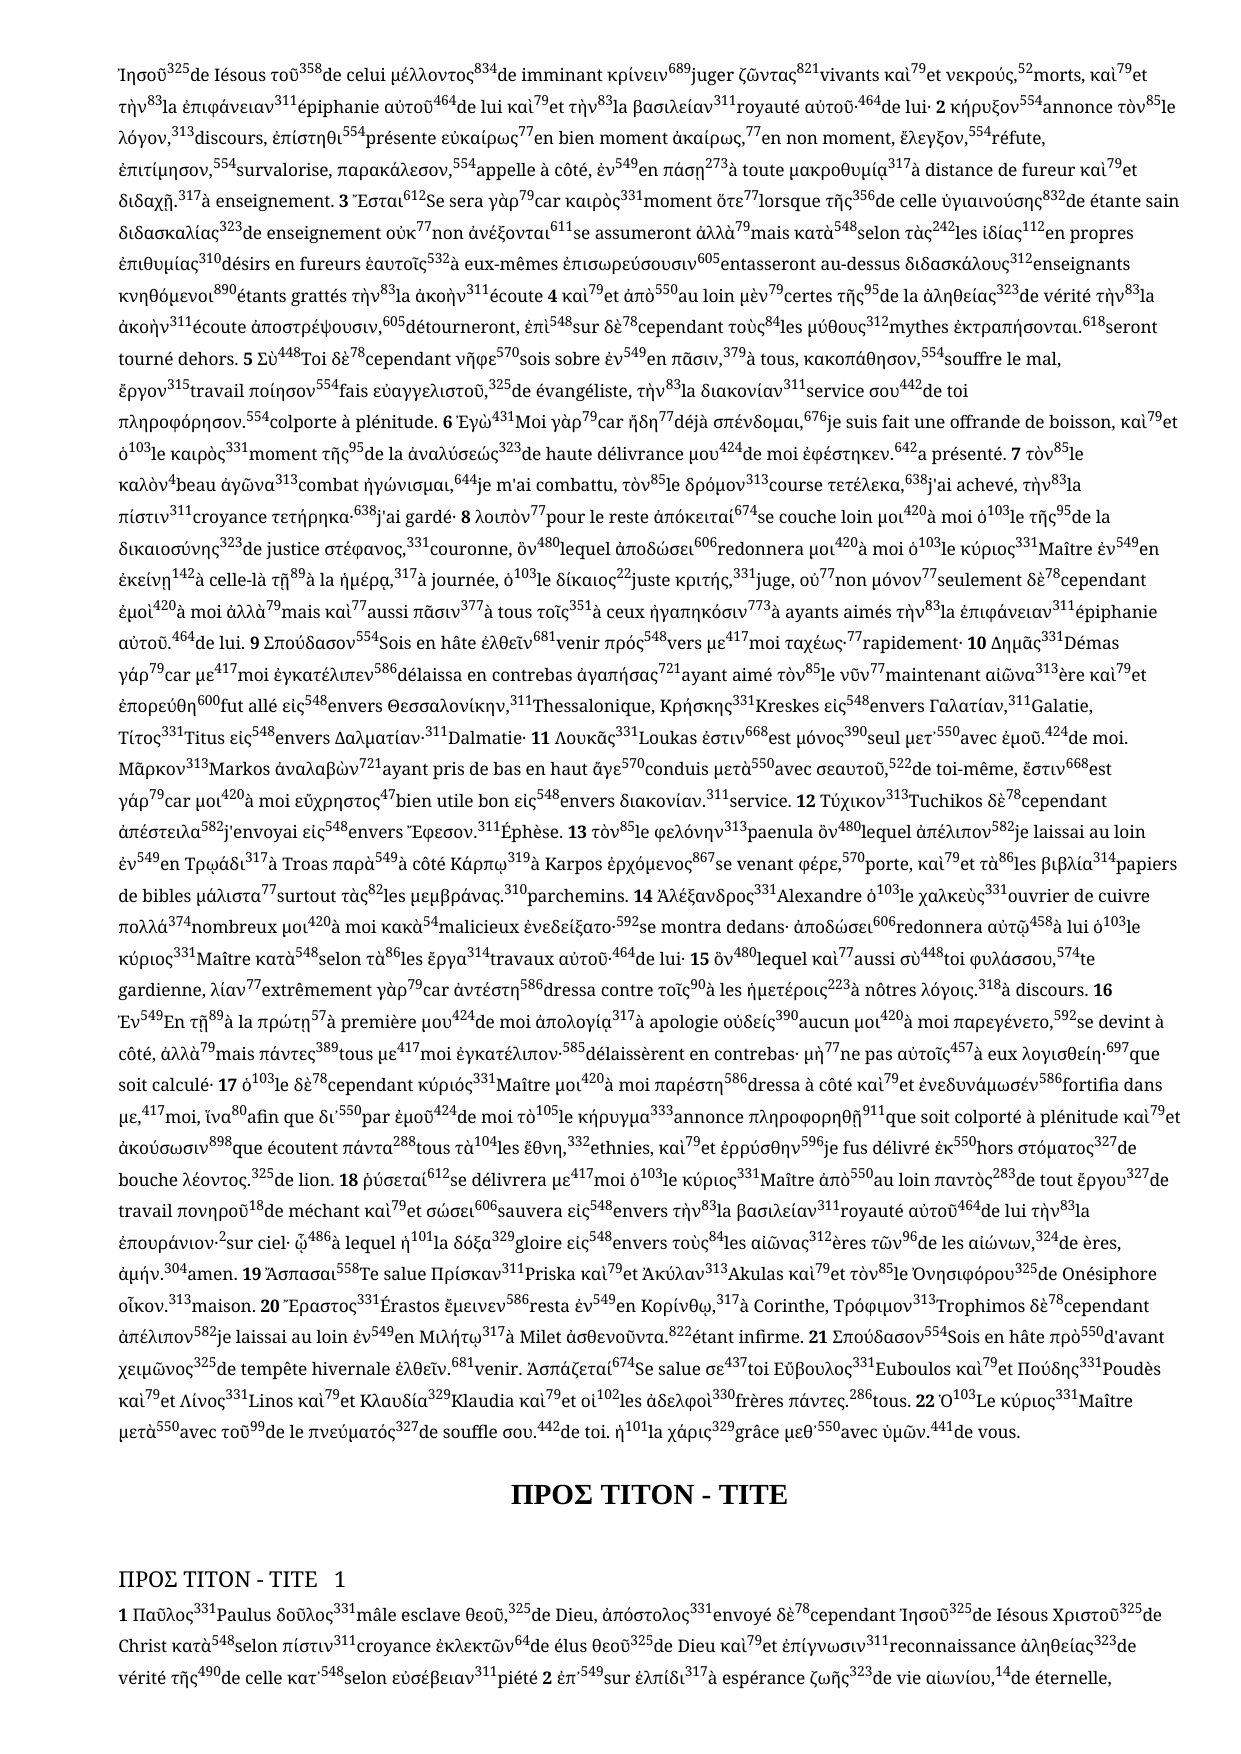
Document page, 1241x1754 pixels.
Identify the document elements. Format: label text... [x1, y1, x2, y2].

text 1 Παῦλος331Paulus δοῦλος331mâle esclave θεοῦ,325de Dieu, ἀπόστολος331envoyé δὲ78cependant Ἰησοῦ325de Iésous Χριστοῦ325de Christ κατὰ548selon πίστιν311croyance ἐκλεκτῶν64de élus θεοῦ325de Dieu καὶ79et ἐπίγνωσιν311reconnaissance ἀληθείας323de vérité τῆς490de celle κατ᾽548selon εὐσέβειαν311piété 2 ἐπ᾽549sur ἐλπίδι317à espérance ζωῆς323de vie αἰωνίου,14de éternelle, ἣν478laquelle ἐπηγγείλατο592se promit ὁ103le ἀψευδὴς22qui ne ment pas θεὸς331Dieu πρὸ550d'avant χρόνων324de temps αἰωνίων,15de éternels, 3 ἐφανέρωσεν586rendit visible δὲ78cependant καιροῖς318à moments ἰδίοις120à en propres τὸν85le λόγον313discours αὐτοῦ464de lui ἐν549en κηρύγματι,321à annonce, ὃ482lequel ἐπιστεύθην596je fus cru ἐγὼ431moi κατ᾽548selon ἐπιταγὴν311mandat τοῦ97de le σωτῆρος325de sauveur ἡμῶν423de nous θεοῦ,325de Dieu, 4 Τίτῳ319à Titus γνησίῳ12à légitime τέκνῳ321à enfant κατὰ548selon κοινὴν2commune πίστιν,311croyance, χάρις329grâce καὶ79et εἰρήνη329paix ἀπὸ550au loin θεοῦ325de Dieu πατρὸς325de père καὶ79et Χριστοῦ325de Christ Ἰησοῦ325de Iésous τοῦ97de le σωτῆρος325de sauveur ἡμῶν.423de nous. 5 Τούτου360de Ce-ci χάριν552en grâce de ἀπέλιπόν582je laissai au loin σε437toi ἐν549en Κρήτῃ,317à Crète, ἵνα80afin que τὰ347ces λείποντα823laissants ἐπιδιορθώσῃ903que tu te mettes en ordre καὶ79et καταστήσῃς897que tu constitues κατὰ548selon πόλιν311cité πρεσβυτέρους,52plus anciens, ὡς80comme ἐγώ431moi σοι439à toi διεταξάμην,588je m'ordonnai au-travers, 6 εἴ80si τίς390un quelconque ἐστιν668est ἀνέγκλητος,47sans accusation, μιᾶς189de une γυναικὸς323de femme ἀνήρ,331homme, τέκνα314enfants ἔχων840ayant πιστά,54croyables, μὴ77ne pas ἐν549en κατηγορίᾳ317à accusation ἀσωτίας323de dissolution ἢ79ou ἀνυπότακτα.33insoumis. 7 δεῖ668attache de lien γὰρ79car τὸν85le ἐπίσκοπον313superviseur ἀνέγκλητον53sans accusation εἶναι689être ὡς80comme θεοῦ325de Dieu οἰκονόμον,313légiste de maison, μὴ77ne pas αὐθάδη,53arrogant, μὴ77ne pas ὀργίλον,53coléreux, μὴ77ne pas πάροινον,53à côté du vin, μὴ77ne pas πλήκτην,313frappeur, μὴ77ne pas αἰσχροκερδῆ,53escroqueur, 8 ἀλλὰ79mais φιλόξενον53affectionné à l'étranger φιλάγαθον53affectionné à ce qui est bon σώφρονα53sain d'émotion δίκαιον53juste ὅσιον53sacré ἐγκρατῆ,53maîtrisant intérieur, 9 ἀντεχόμενον849se tenant contre τοῦ97de le κατὰ548selon τὴν83la διδαχὴν311enseignement πιστοῦ16de croyable λόγου,325de discours, ἵνα80afin que δυνατὸς71puissant ᾖ921que soit καὶ79et παρακαλεῖν689appeler à côté ἐν549en τῇ89à la διδασκαλίᾳ317à enseignement τῇ350à celle ὑγιαινούσῃ826à étante sain καὶ79et τοὺς345ceux ἀντιλέγοντας821contredisants ἐλέγχειν.689réfuter. 10 Εἰσὶν667Sont γὰρ79car πολλοὶ389nombreux [καὶ]77[aussi] ἀνυπότακτοι,70insoumis, ματαιολόγοι70vains discoureurs καὶ79et φρεναπάται,330appâteurs d'émotions, μάλιστα77surtout οἱ363ceux ἐκ550hors τῆς95de la περιτομῆς,323de circoncision, 11 οὓς479lesquels δεῖ668attache de lien ἐπιστομίζειν,689mettre sur bouche, οἵτινες497lesquels des quelconques ὅλους268touts entiers οἴκους312maisons ἀνατρέπουσιν667renversent de bas en haut διδάσκοντες839enseignants ἃ481lesquels μὴ77ne pas δεῖ668attache de lien αἰσχροῦ18de honteux κέρδους327de gain χάριν.552en grâce de. 12 εἶπέν586dit τις390un quelconque ἐξ550hors αὐτῶν463de eux ἴδιος364en propre αὐτῶν463de eux προφήτης·331prophète· Κρῆτες330Crétois ἀεὶ77toujours ψεῦσται,330menteurs, κακὰ23malicieux θηρία,332bêtes sauvages, γαστέρες328ventres ἀργαί.19sans travaux. 13 ἡ101la μαρτυρία329témoignation αὕτη154celle-ci ἐστὶν668est ἀληθής.45vrai. δι᾽548par le fait de ἣν293laquelle αἰτίαν311cause ἔλεγχε570réfute αὐτοὺς451eux ἀποτόμως,77en longue scission, ἵνα80afin que ὑγιαίνωσιν920que soient sain ἐν549en τῇ89à la πίστει,317à croyance, 14 μὴ77ne pas προσέχοντες839attenants Ἰουδαϊκοῖς9à Ioudaiques μύθοις318à mythes καὶ79et ἐντολαῖς316à commandements ἀνθρώπων324de êtres humains ἀποστρεφομένων860de se détournants τὴν83la ἀλήθειαν.311vérité. 15 πάντα391tous καθαρὰ48purs τοῖς90à les καθαροῖς·58à purs· τοῖς351à ceux δὲ78cependant μεμιαμμένοις800à ayants étés souillés καὶ79et ἀπίστοις58à incroyants οὐδὲν392aucun καθαρόν,49pur, ἀλλὰ79mais μεμίανται654a été souillé αὐτῶν463de eux καὶ79et ὁ103le νοῦς331intellect καὶ79et ἡ101la συνείδησις.329conscience. 16 θεὸν313Dieu ὁμολογοῦσιν667avouent εἰδέναι,686avoir su, τοῖς252à les δὲ78cependant ἔργοις320à travaux ἀρνοῦνται,673se nient, βδελυκτοὶ70abominables ὄντες839étants καὶ79et ἀπειθεῖς70désobéissants καὶ79et πρὸς548vers πᾶν271tout ἔργον315travail ἀγαθὸν6bon ἀδόκιμοι.70non approuvés. [118, 1599, 1181, 1689]
subtitle ΠΡΟΣ ΤΙΤΟΝ - TITE [118, 1477, 1181, 1511]
text ΠΡΟΣ ΤΙΤΟΝ - TITE 1 [118, 1564, 1181, 1594]
text 1 Διαμαρτύρομαι670Je me passe témoignage ἐνώπιον552en devant τοῦ97de le θεοῦ325de Dieu καὶ79et Χριστοῦ325de Christ Ἰησοῦ325de Iésous τοῦ358de celui μέλλοντος834de imminant κρίνειν689juger ζῶντας821vivants καὶ79et νεκρούς,52morts, καὶ79et τὴν83la ἐπιφάνειαν311épiphanie αὐτοῦ464de lui καὶ79et τὴν83la βασιλείαν311royauté αὐτοῦ·464de lui· 2 κήρυξον554annonce τὸν85le λόγον,313discours, ἐπίστηθι554présente εὐκαίρως77en bien moment ἀκαίρως,77en non moment, ἔλεγξον,554réfute, ἐπιτίμησον,554survalorise, παρακάλεσον,554appelle à côté, ἐν549en πάσῃ273à toute μακροθυμίᾳ317à distance de fureur καὶ79et διδαχῇ.317à enseignement. 3 Ἔσται612Se sera γὰρ79car καιρὸς331moment ὅτε77lorsque τῆς356de celle ὑγιαινούσης832de étante sain διδασκαλίας323de enseignement οὐκ77non ἀνέξονται611se assumeront ἀλλὰ79mais κατὰ548selon τὰς242les ἰδίας112en propres ἐπιθυμίας310désirs en fureurs ἑαυτοῖς532à eux-mêmes ἐπισωρεύσουσιν605entasseront au-dessus διδασκάλους312enseignants κνηθόμενοι890étants grattés τὴν83la ἀκοὴν311écoute 4 καὶ79et ἀπὸ550au loin μὲν79certes τῆς95de la ἀληθείας323de vérité τὴν83la ἀκοὴν311écoute ἀποστρέψουσιν,605détourneront, ἐπὶ548sur δὲ78cependant τοὺς84les μύθους312mythes ἐκτραπήσονται.618seront tourné dehors. 5 Σὺ448Toi δὲ78cependant νῆφε570sois sobre ἐν549en πᾶσιν,379à tous, κακοπάθησον,554souffre le mal, ἔργον315travail ποίησον554fais εὐαγγελιστοῦ,325de évangéliste, τὴν83la διακονίαν311service σου442de toi πληροφόρησον.554colporte à plénitude. 6 Ἐγὼ431Moi γὰρ79car ἤδη77déjà σπένδομαι,676je suis fait une offrande de boisson, καὶ79et ὁ103le καιρὸς331moment τῆς95de la ἀναλύσεώς323de haute délivrance μου424de moi ἐφέστηκεν.642a présenté. 7 τὸν85le καλὸν4beau ἀγῶνα313combat ἠγώνισμαι,644je m'ai combattu, τὸν85le δρόμον313course τετέλεκα,638j'ai achevé, τὴν83la πίστιν311croyance τετήρηκα·638j'ai gardé· 8 λοιπὸν77pour le reste ἀπόκειταί674se couche loin μοι420à moi ὁ103le τῆς95de la δικαιοσύνης323de justice στέφανος,331couronne, ὃν480lequel ἀποδώσει606redonnera μοι420à moi ὁ103le κύριος331Maître ἐν549en ἐκείνῃ142à celle-là τῇ89à la ἡμέρᾳ,317à journée, ὁ103le δίκαιος22juste κριτής,331juge, οὐ77non μόνον77seulement δὲ78cependant ἐμοὶ420à moi ἀλλὰ79mais καὶ77aussi πᾶσιν377à tous τοῖς351à ceux ἠγαπηκόσιν773à ayants aimés τὴν83la ἐπιφάνειαν311épiphanie αὐτοῦ.464de lui. 9 Σπούδασον554Sois en hâte ἐλθεῖν681venir πρός548vers με417moi ταχέως·77rapidement· 10 Δημᾶς331Démas γάρ79car με417moi ἐγκατέλιπεν586délaissa en contrebas ἀγαπήσας721ayant aimé τὸν85le νῦν77maintenant αἰῶνα313ère καὶ79et ἐπορεύθη600fut allé εἰς548envers Θεσσαλονίκην,311Thessalonique, Κρήσκης331Kreskes εἰς548envers Γαλατίαν,311Galatie, Τίτος331Titus εἰς548envers Δαλματίαν·311Dalmatie· 11 Λουκᾶς331Loukas ἐστιν668est μόνος390seul μετ᾽550avec ἐμοῦ.424de moi. Μᾶρκον313Markos ἀναλαβὼν721ayant pris de bas en haut ἄγε570conduis μετὰ550avec σεαυτοῦ,522de toi-même, ἔστιν668est γάρ79car μοι420à moi εὔχρηστος47bien utile bon εἰς548envers διακονίαν.311service. 12 Τύχικον313Tuchikos δὲ78cependant ἀπέστειλα582j'envoyai εἰς548envers Ἔφεσον.311Éphèse. 13 τὸν85le φελόνην313paenula ὃν480lequel ἀπέλιπον582je laissai au loin ἐν549en Τρῳάδι317à Troas παρὰ549à côté Κάρπῳ319à Karpos ἐρχόμενος867se venant φέρε,570porte, καὶ79et τὰ86les βιβλία314papiers de bibles μάλιστα77surtout τὰς82les μεμβράνας.310parchemins. 14 Ἀλέξανδρος331Alexandre ὁ103le χαλκεὺς331ouvrier de cuivre πολλά374nombreux μοι420à moi κακὰ54malicieux ἐνεδείξατο·592se montra dedans· ἀποδώσει606redonnera αὐτῷ458à lui ὁ103le κύριος331Maître κατὰ548selon τὰ86les ἔργα314travaux αὐτοῦ·464de lui· 15 ὃν480lequel καὶ77aussi σὺ448toi φυλάσσου,574te gardienne, λίαν77extrêmement γὰρ79car ἀντέστη586dressa contre τοῖς90à les ἡμετέροις223à nôtres λόγοις.318à discours. 16 Ἐν549En τῇ89à la πρώτῃ57à première μου424de moi ἀπολογίᾳ317à apologie οὐδείς390aucun μοι420à moi παρεγένετο,592se devint à côté, ἀλλὰ79mais πάντες389tous με417moi ἐγκατέλιπον·585délaissèrent en contrebas· μὴ77ne pas αὐτοῖς457à eux λογισθείη·697que soit calculé· 17 ὁ103le δὲ78cependant κύριός331Maître μοι420à moi παρέστη586dressa à côté καὶ79et ἐνεδυνάμωσέν586fortifia dans με,417moi, ἵνα80afin que δι᾽550par ἐμοῦ424de moi τὸ105le κήρυγμα333annonce πληροφορηθῇ911que soit colporté à plénitude καὶ79et ἀκούσωσιν898que écoutent πάντα288tous τὰ104les ἔθνη,332ethnies, καὶ79et ἐρρύσθην596je fus délivré ἐκ550hors στόματος327de bouche λέοντος.325de lion. 18 ῥύσεταί612se délivrera με417moi ὁ103le κύριος331Maître ἀπὸ550au loin παντὸς283de tout ἔργου327de travail πονηροῦ18de méchant καὶ79et σώσει606sauvera εἰς548envers τὴν83la βασιλείαν311royauté αὐτοῦ464de lui τὴν83la ἐπουράνιον·2sur ciel· ᾧ486à lequel ἡ101la δόξα329gloire εἰς548envers τοὺς84les αἰῶνας312ères τῶν96de les αἰώνων,324de ères, ἀμήν.304amen. 19 Ἄσπασαι558Te salue Πρίσκαν311Priska καὶ79et Ἀκύλαν313Akulas καὶ79et τὸν85le Ὀνησιφόρου325de Onésiphore οἶκον.313maison. 20 Ἔραστος331Érastos ἔμεινεν586resta ἐν549en Κορίνθῳ,317à Corinthe, Τρόφιμον313Trophimos δὲ78cependant ἀπέλιπον582je laissai au loin ἐν549en Μιλήτῳ317à Milet ἀσθενοῦντα.822étant infirme. 21 Σπούδασον554Sois en hâte πρὸ550d'avant χειμῶνος325de tempête hivernale ἐλθεῖν.681venir. Ἀσπάζεταί674Se salue σε437toi Εὔβουλος331Euboulos καὶ79et Πούδης331Poudès καὶ79et Λίνος331Linos καὶ79et Κλαυδία329Klaudia καὶ79et οἱ102les ἀδελφοὶ330frères πάντες.286tous. 22 Ὁ103Le κύριος331Maître μετὰ550avec τοῦ99de le πνεύματός327de souffle σου.442de toi. ἡ101la χάρις329grâce μεθ᾽550avec ὑμῶν.441de vous. [118, 59, 1181, 1444]
